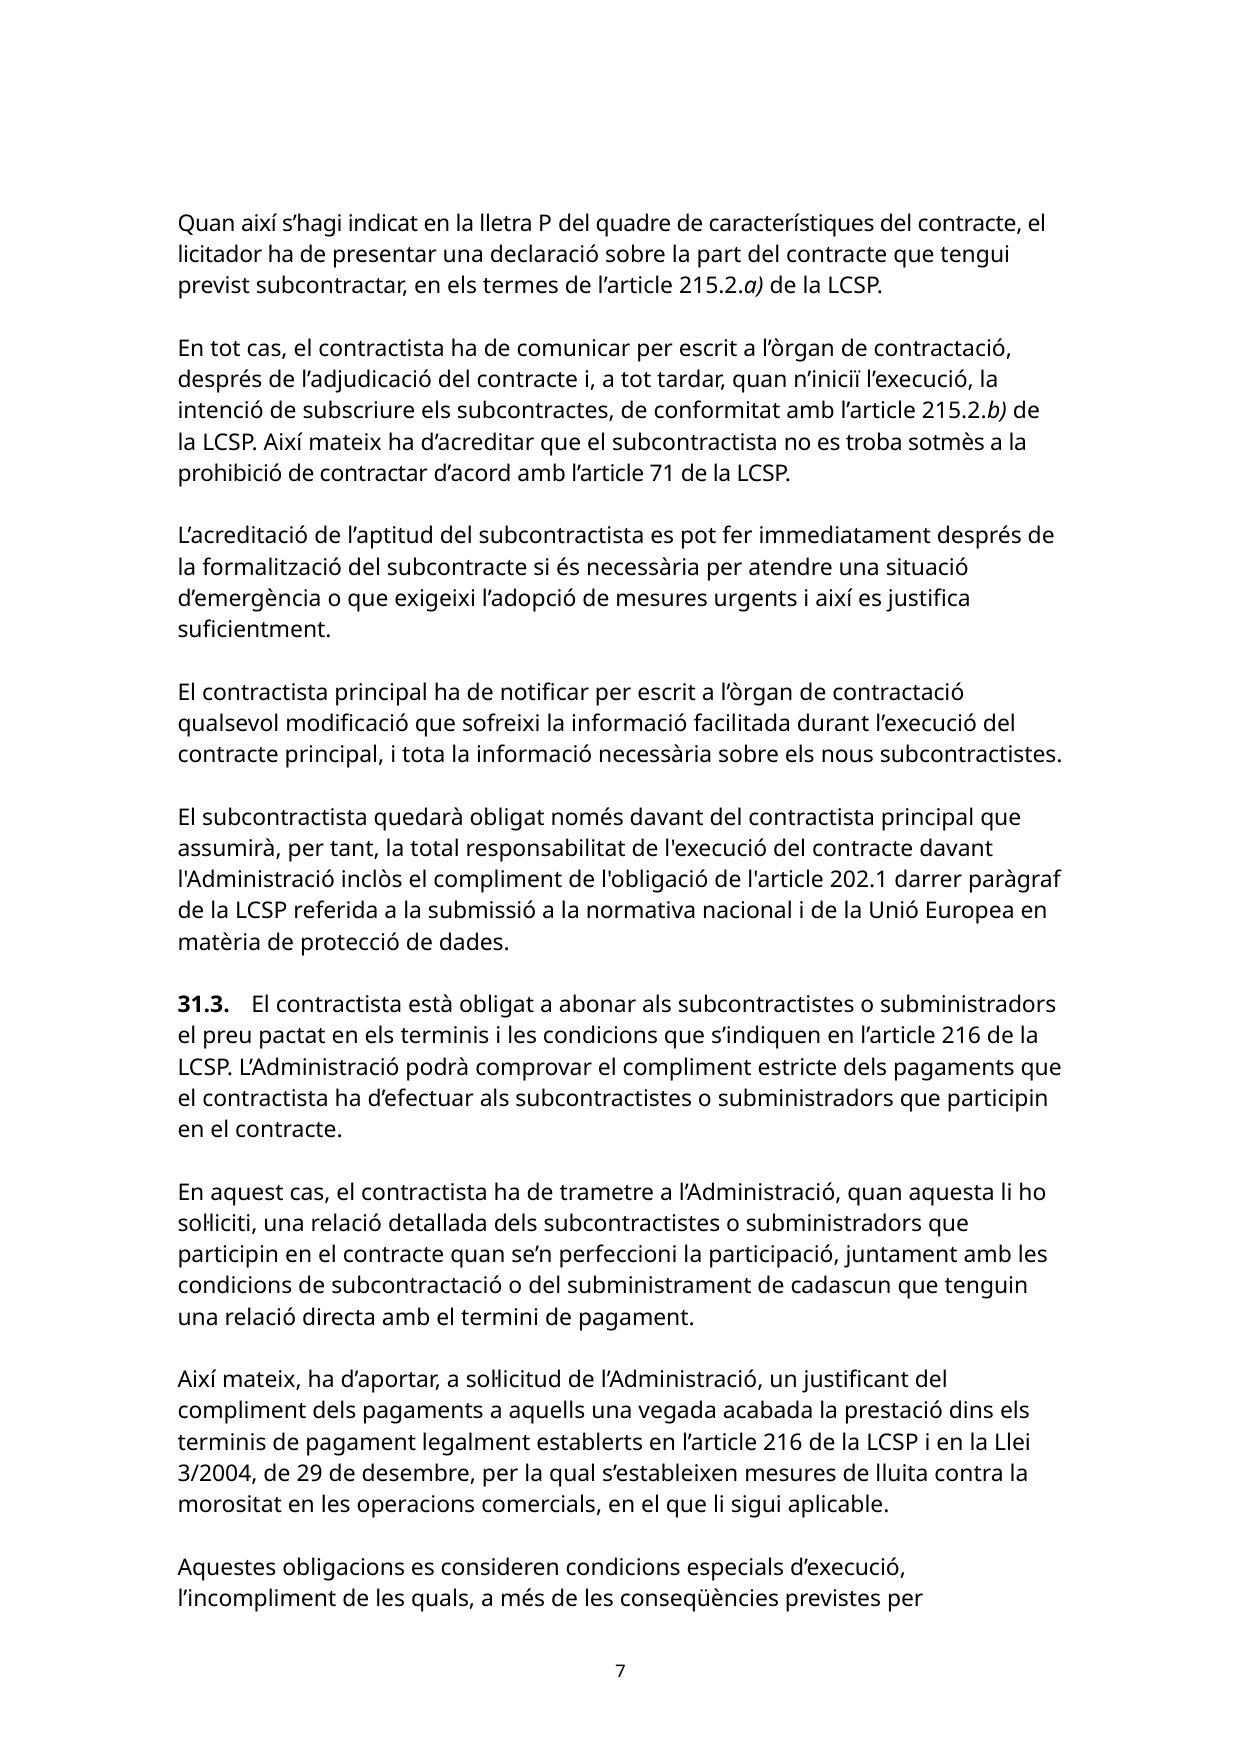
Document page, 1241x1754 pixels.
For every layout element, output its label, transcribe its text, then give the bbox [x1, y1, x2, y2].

text El subcontractista quedarà obligat només davant del contractista principal que assumirà, per tant, la total responsabilitat de l'execució del contracte davant l'Administració inclòs el compliment de l'obligació de l'article 202.1 darrer paràgraf de la LCSP referida a la submissió a la normativa nacional i de la Unió Europea en matèria de protecció de dades. [177, 801, 1063, 957]
text Aquestes obligacions es consideren condicions especials d’execució, l’incompliment de les quals, a més de les conseqüències previstes per [177, 1551, 1063, 1613]
text El contractista principal ha de notificar per escrit a l’òrgan de contractació qualsevol modificació que sofreixi la informació facilitada durant l’execució del contracte principal, i tota la informació necessària sobre els nous subcontractistes. [177, 676, 1063, 769]
text En aquest cas, el contractista ha de trametre a l’Administració, quan aquesta li ho sol·liciti, una relació detallada dels subcontractistes o subministradors que participin en el contracte quan se’n perfeccioni la participació, juntament amb les condicions de subcontractació o del subministrament de cadascun que tenguin una relació directa amb el termini de pagament. [177, 1176, 1063, 1332]
text 31.3. El contractista està obligat a abonar als subcontractistes o subministradors el preu pactat en els terminis i les condicions que s’indiquen en l’article 216 de la LCSP. L’Administració podrà comprovar el compliment estricte dels pagaments que el contractista ha d’efectuar als subcontractistes o subministradors que participin en el contracte. [177, 988, 1063, 1144]
text Quan així s’hagi indicat en la lletra P del quadre de característiques del contracte, el licitador ha de presentar una declaració sobre la part del contracte que tengui previst subcontractar, en els termes de l’article 215.2.a) de la LCSP. [177, 207, 1063, 301]
text Així mateix, ha d’aportar, a sol·licitud de l’Administració, un justificant del compliment dels pagaments a aquells una vegada acabada la prestació dins els terminis de pagament legalment establerts en l’article 216 de la LCSP i en la Llei 3/2004, de 29 de desembre, per la qual s’estableixen mesures de lluita contra la morositat en les operacions comercials, en el que li sigui aplicable. [177, 1363, 1063, 1519]
text L’acreditació de l’aptitud del subcontractista es pot fer immediatament després de la formalització del subcontracte si és necessària per atendre una situació d’emergència o que exigeixi l’adopció de mesures urgents i així es justifica suficientment. [177, 519, 1063, 644]
text En tot cas, el contractista ha de comunicar per escrit a l’òrgan de contractació, després de l’adjudicació del contracte i, a tot tardar, quan n’iniciï l’execució, la intenció de subscriure els subcontractes, de conformitat amb l’article 215.2.b) de la LCSP. Així mateix ha d’acreditar que el subcontractista no es troba sotmès a la prohibició de contractar d’acord amb l’article 71 de la LCSP. [177, 332, 1063, 488]
